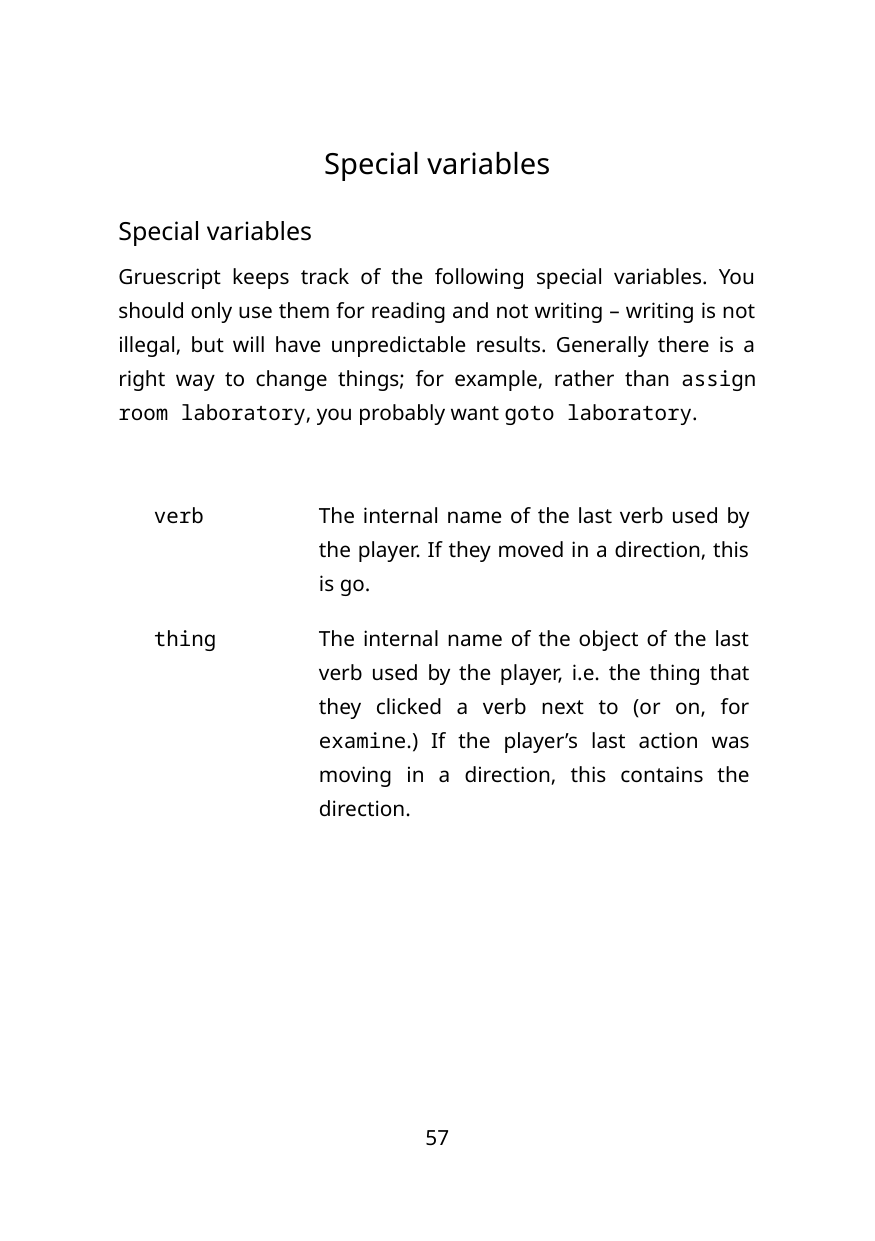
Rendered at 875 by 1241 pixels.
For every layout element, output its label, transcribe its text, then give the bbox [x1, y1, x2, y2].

table_header The internal name of the last verb used by the player. If they moved in a direction, this is go. [313, 496, 756, 618]
subtitle Special variables [118, 213, 756, 247]
table_cell thing [118, 618, 313, 843]
table_cell The internal name of the object of the last verb used by the player, i.e. the thing that they clicked a verb next to (or on, for examine.) If the player’s last action was moving in a direction, this contains the direction. [313, 618, 756, 843]
text Gruescript keeps track of the following special variables. You should only use them for reading and not writing – writing is not illegal, but will have unpredictable results. Generally there is a right way to change things; for example, rather than assign room laboratory, you probably want goto laboratory. [118, 262, 756, 427]
table_header verb [118, 496, 313, 618]
subtitle Special variables [118, 143, 756, 183]
